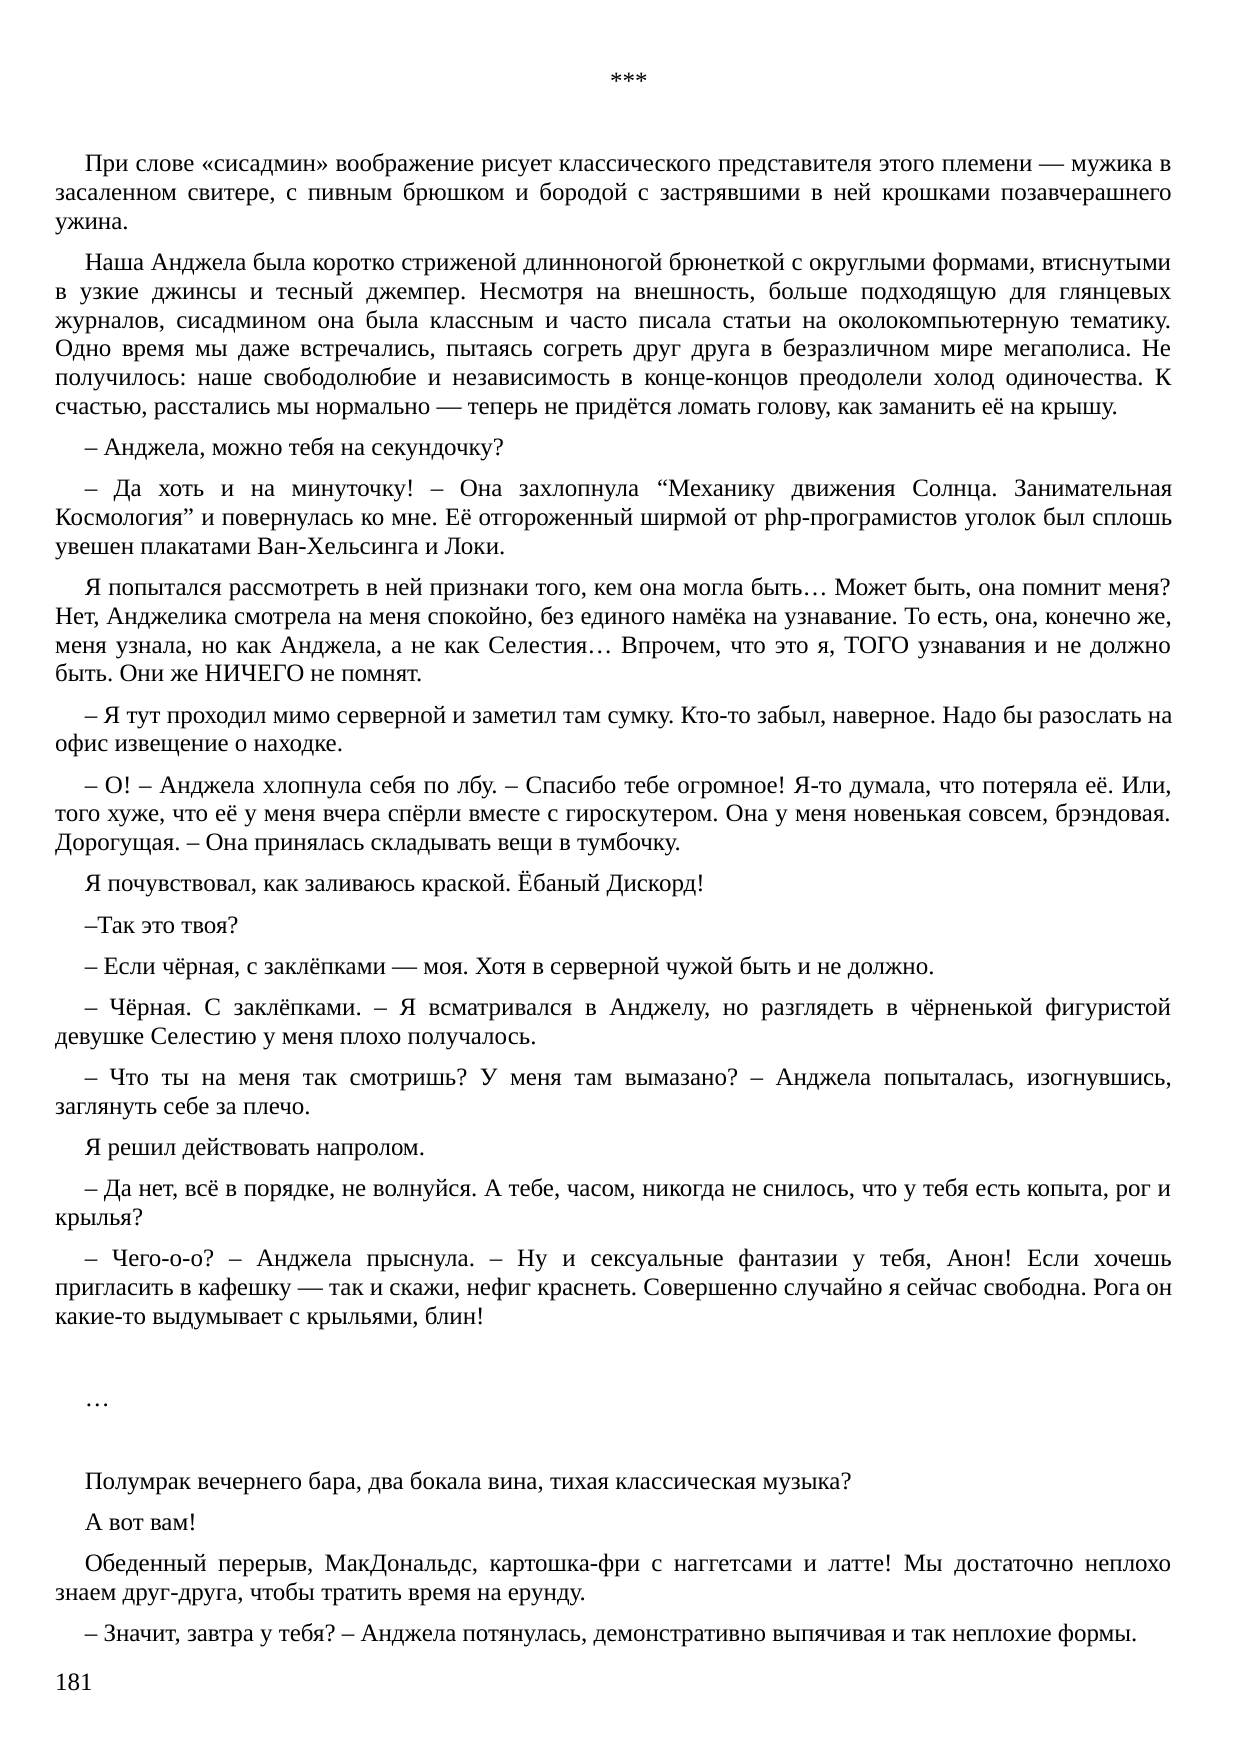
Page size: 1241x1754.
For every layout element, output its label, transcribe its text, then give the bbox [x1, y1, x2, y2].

text Я почувствовал, как заливаюсь краской. Ёбаный Дискорд! [55, 868, 1173, 897]
text Обеденный перерыв, МакДональдс, картошка-фри с наггетсами и латте! Мы достаточно неплохо знаем друг-друга, чтобы тратить время на ерунду. [55, 1548, 1173, 1606]
text Я решил действовать напролом. [55, 1132, 1173, 1161]
text Полумрак вечернего бара, два бокала вина, тихая классическая музыка? [55, 1466, 1173, 1495]
text Я попытался рассмотреть в ней признаки того, кем она могла быть… Может быть, она помнит меня? Нет, Анджелика смотрела на меня спокойно, без единого намёка на узнавание. То есть, она, конечно же, меня узнала, но как Анджела, а не как Селестия… Впрочем, что это я, ТОГО узнавания и не должно быть. Они же НИЧЕГО не помнят. [55, 572, 1173, 687]
text – Я тут проходил мимо серверной и заметил там сумку. Кто-то забыл, наверное. Надо бы разослать на офис извещение о находке. [55, 700, 1173, 757]
text – Если чёрная, с заклёпками — моя. Хотя в серверной чужой быть и не должно. [55, 951, 1173, 980]
text – Что ты на меня так смотришь? У меня там вымазано? – Анджела попыталась, изогнувшись, заглянуть себе за плечо. [55, 1062, 1173, 1120]
text – Анджела, можно тебя на секундочку? [55, 432, 1173, 461]
text – Чёрная. С заклёпками. – Я всматривался в Анджелу, но разглядеть в чёрненькой фигуристой девушке Селестию у меня плохо получалось. [55, 992, 1173, 1050]
text При слове «сисадмин» воображение рисует классического представителя этого племени — мужика в засаленном свитере, с пивным брюшком и бородой с застрявшими в ней крошками позавчерашнего ужина. [55, 148, 1173, 235]
text – Да хоть и на минуточку! – Она захлопнула “Механику движения Солнца. Занимательная Космология” и повернулась ко мне. Её отгороженный ширмой от php-програмистов уголок был сплошь увешен плакатами Ван-Хельсинга и Локи. [55, 473, 1173, 560]
text – Да нет, всё в порядке, не волнуйся. А тебе, часом, никогда не снилось, что у тебя есть копыта, рог и крылья? [55, 1173, 1173, 1231]
text – О! – Анджела хлопнула себя по лбу. – Спасибо тебе огромное! Я-то думала, что потеряла её. Или, того хуже, что её у меня вчера спёрли вместе с гироскутером. Она у меня новенькая совсем, брэндовая. Дорогущая. – Она принялась складывать вещи в тумбочку. [55, 770, 1173, 856]
text *** [55, 66, 1173, 95]
text … [55, 1383, 1173, 1412]
text – Значит, завтра у тебя? – Анджела потянулась, демонстративно выпячивая и так неплохие формы. [55, 1618, 1173, 1647]
text А вот вам! [55, 1507, 1173, 1536]
text Наша Анджела была коротко стриженой длинноногой брюнеткой с округлыми формами, втиснутыми в узкие джинсы и тесный джемпер. Несмотря на внешность, больше подходящую для глянцевых журналов, сисадмином она была классным и часто писала статьи на околокомпьютерную тематику. Одно время мы даже встречались, пытаясь согреть друг друга в безразличном мире мегаполиса. Не получилось: наше свободолюбие и независимость в конце-концов преодолели холод одиночества. К счастью, расстались мы нормально — теперь не придётся ломать голову, как заманить её на крышу. [55, 247, 1173, 420]
text –Так это твоя? [55, 910, 1173, 938]
text – Чего-о-о? – Анджела прыснула. – Ну и сексуальные фантазии у тебя, Анон! Если хочешь пригласить в кафешку — так и скажи, нефиг краснеть. Совершенно случайно я сейчас свободна. Рога он какие-то выдумывает с крыльями, блин! [55, 1243, 1173, 1330]
